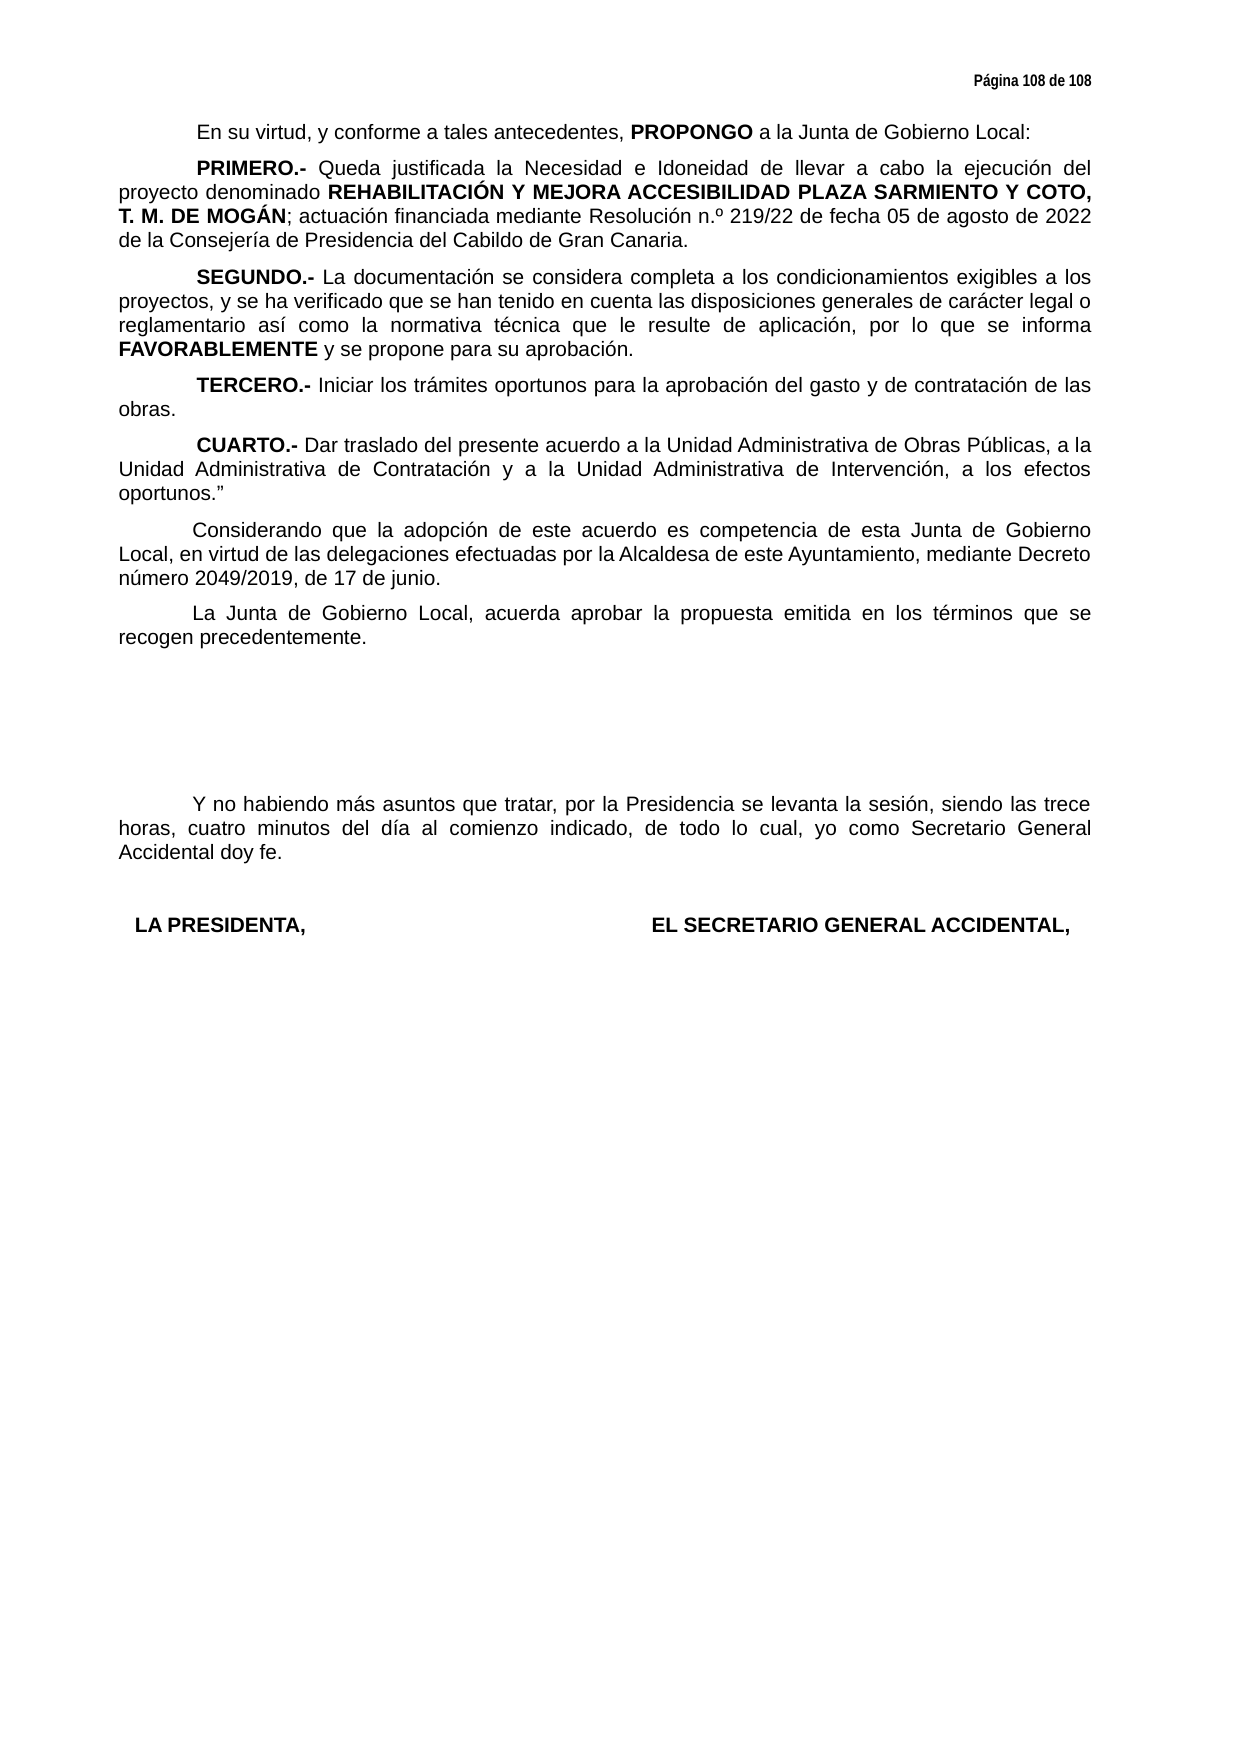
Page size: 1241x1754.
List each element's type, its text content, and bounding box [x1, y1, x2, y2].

text PRIMERO.- Queda justificada la Necesidad e Idoneidad de llevar a cabo la ejecución del proyecto denominado REHABILITACIÓN Y MEJORA ACCESIBILIDAD PLAZA SARMIENTO Y COTO, T. M. DE MOGÁN; actuación financiada mediante Resolución n.º 219/22 de fecha 05 de agosto de 2022 de la Consejería de Presidencia del Cabildo de Gran Canaria. [118, 156, 1092, 252]
text La Junta de Gobierno Local, acuerda aprobar la propuesta emitida en los términos que se recogen precedentemente. [118, 601, 1092, 649]
text SEGUNDO.- La documentación se considera completa a los condicionamientos exigibles a los proyectos, y se ha verificado que se han tenido en cuenta las disposiciones generales de carácter legal o reglamentario así como la normativa técnica que le resulte de aplicación, por lo que se informa FAVORABLEMENTE y se propone para su aprobación. [118, 264, 1092, 360]
text Considerando que la adopción de este acuerdo es competencia de esta Junta de Gobierno Local, en virtud de las delegaciones efectuadas por la Alcaldesa de este Ayuntamiento, mediante Decreto número 2049/2019, de 17 de junio. [118, 518, 1092, 589]
text TERCERO.- Iniciar los trámites oportunos para la aprobación del gasto y de contratación de las obras. [118, 373, 1092, 421]
text En su virtud, y conforme a tales antecedentes, PROPONGO a la Junta de Gobierno Local: [118, 120, 1092, 144]
text Y no habiendo más asuntos que tratar, por la Presidencia se levanta la sesión, siendo las trece horas, cuatro minutos del día al comienzo indicado, de todo lo cual, yo como Secretario General Accidental doy fe. [118, 792, 1092, 864]
text CUARTO.- Dar traslado del presente acuerdo a la Unidad Administrativa de Obras Públicas, a la Unidad Administrativa de Contratación y a la Unidad Administrativa de Intervención, a los efectos oportunos.” [118, 433, 1092, 505]
text LA PRESIDENTA, EL SECRETARIO GENERAL ACCIDENTAL, [118, 913, 1092, 937]
